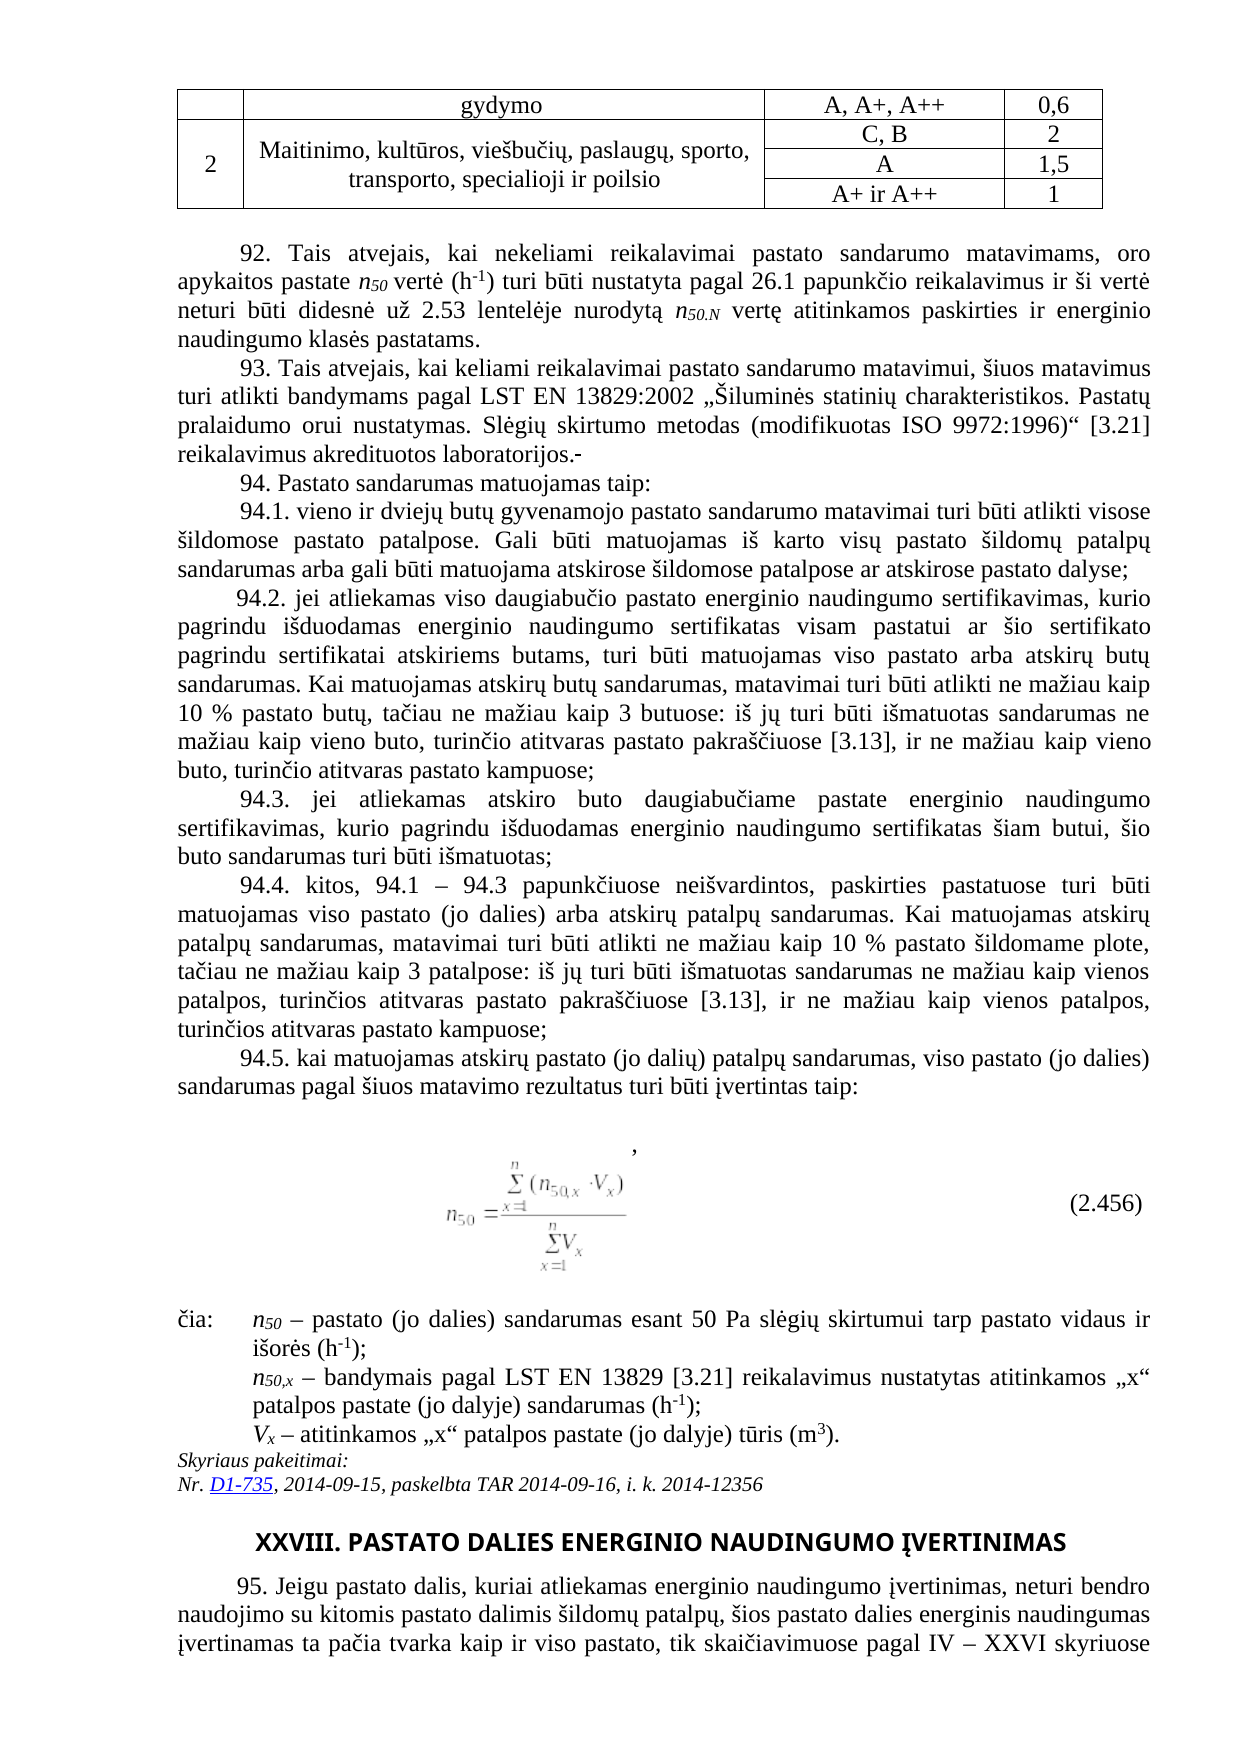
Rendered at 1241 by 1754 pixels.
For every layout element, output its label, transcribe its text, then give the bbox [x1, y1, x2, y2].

table_cell 0,6 [1005, 90, 1102, 118]
text n50,x – bandymais pagal LST EN 13829 [3.21] reikalavimus nustatytas atitinkamos „x“ patalpos pastate (jo dalyje) sandarumas (h-1); [252, 1362, 1151, 1419]
text Nr. D1-735, 2014-09-15, paskelbta TAR 2014-09-16, i. k. 2014-12356 [177, 1472, 1151, 1496]
table_cell 1,5 [1005, 149, 1102, 178]
table_cell C, B [765, 120, 1004, 148]
table_header , [166, 1129, 1058, 1275]
text 94.1. vieno ir dviejų butų gyvenamojo pastato sandarumo matavimai turi būti atlikti visose šildomose pastato patalpose. Gali būti matuojamas iš karto visų pastato šildomų patalpų sandarumas arba gali būti matuojama atskirose šildomose patalpose ar atskirose pastato dalyse; [177, 496, 1151, 583]
table_header (2.456) [1058, 1129, 1163, 1275]
table_cell Maitinimo, kultūros, viešbučių, paslaugų, sporto, transporto, specialioji ir poilsio [244, 120, 764, 208]
text 92. Tais atvejais, kai nekeliami reikalavimai pastato sandarumo matavimams, oro apykaitos pastate n50 vertė (h-1) turi būti nustatyta pagal 26.1 papunkčio reikalavimus ir ši vertė neturi būti didesnė už 2.53 lentelėje nurodytą n50.N vertę atitinkamos paskirties ir energinio naudingumo klasės pastatams. [177, 238, 1151, 353]
text 94.3. jei atliekamas atskiro buto daugiabučiame pastate energinio naudingumo sertifikavimas, kurio pagrindu išduodamas energinio naudingumo sertifikatas šiam butui, šio buto sandarumas turi būti išmatuotas; [177, 784, 1151, 870]
text 94. Pastato sandarumas matuojamas taip: [177, 468, 1151, 496]
table_cell A+ ir A++ [765, 179, 1004, 208]
text Skyriaus pakeitimai: [177, 1448, 1151, 1472]
table_cell gydymo [244, 90, 764, 118]
table_cell 1 [1005, 179, 1102, 208]
table_cell 2 [178, 120, 243, 208]
text Vx – atitinkamos „x“ patalpos pastate (jo dalyje) tūris (m3). [177, 1419, 1151, 1448]
text 94.4. kitos, 94.1 – 94.3 papunkčiuose neišvardintos, paskirties pastatuose turi būti matuojamas viso pastato (jo dalies) arba atskirų patalpų sandarumas. Kai matuojamas atskirų patalpų sandarumas, matavimai turi būti atlikti ne mažiau kaip 10 % pastato šildomame plote, tačiau ne mažiau kaip 3 patalpose: iš jų turi būti išmatuotas sandarumas ne mažiau kaip vienos patalpos, turinčios atitvaras pastato pakraščiuose [3.13], ir ne mažiau kaip vienos patalpos, turinčios atitvaras pastato kampuose; [177, 870, 1151, 1043]
text 94.5. kai matuojamas atskirų pastato (jo dalių) patalpų sandarumas, viso pastato (jo dalies) sandarumas pagal šiuos matavimo rezultatus turi būti įvertintas taip: [177, 1043, 1151, 1100]
text 94.2. jei atliekamas viso daugiabučio pastato energinio naudingumo sertifikavimas, kurio pagrindu išduodamas energinio naudingumo sertifikatas visam pastatui ar šio sertifikato pagrindu sertifikatai atskiriems butams, turi būti matuojamas viso pastato arba atskirų butų sandarumas. Kai matuojamas atskirų butų sandarumas, matavimai turi būti atlikti ne mažiau kaip 10 % pastato butų, tačiau ne mažiau kaip 3 butuose: iš jų turi būti išmatuotas sandarumas ne mažiau kaip vieno buto, turinčio atitvaras pastato pakraščiuose [3.13], ir ne mažiau kaip vieno buto, turinčio atitvaras pastato kampuose; [177, 583, 1151, 784]
table_cell 2 [1005, 120, 1102, 148]
table_cell A [765, 149, 1004, 178]
table_cell A, A+, A++ [765, 90, 1004, 118]
table_cell [178, 90, 243, 118]
text XXVIII. Pastato dalies energinio naudingumo įvertinimas [177, 1525, 1151, 1559]
text 95. Jeigu pastato dalis, kuriai atliekamas energinio naudingumo įvertinimas, neturi bendro naudojimo su kitomis pastato dalimis šildomų patalpų, šios pastato dalies energinis naudingumas įvertinamas ta pačia tvarka kaip ir viso pastato, tik skaičiavimuose pagal IV – XXVI skyriuose [177, 1571, 1151, 1657]
text 93. Tais atvejais, kai keliami reikalavimai pastato sandarumo matavimui, šiuos matavimus turi atlikti bandymams pagal LST EN 13829:2002 „Šiluminės statinių charakteristikos. Pastatų pralaidumo orui nustatymas. Slėgių skirtumo metodas (modifikuotas ISO 9972:1996)“ [3.21] reikalavimus akredituotos laboratorijos. [177, 353, 1151, 468]
text čia: n50 – pastato (jo dalies) sandarumas esant 50 Pa slėgių skirtumui tarp pastato vidaus ir išorės (h-1); [177, 1304, 1151, 1362]
